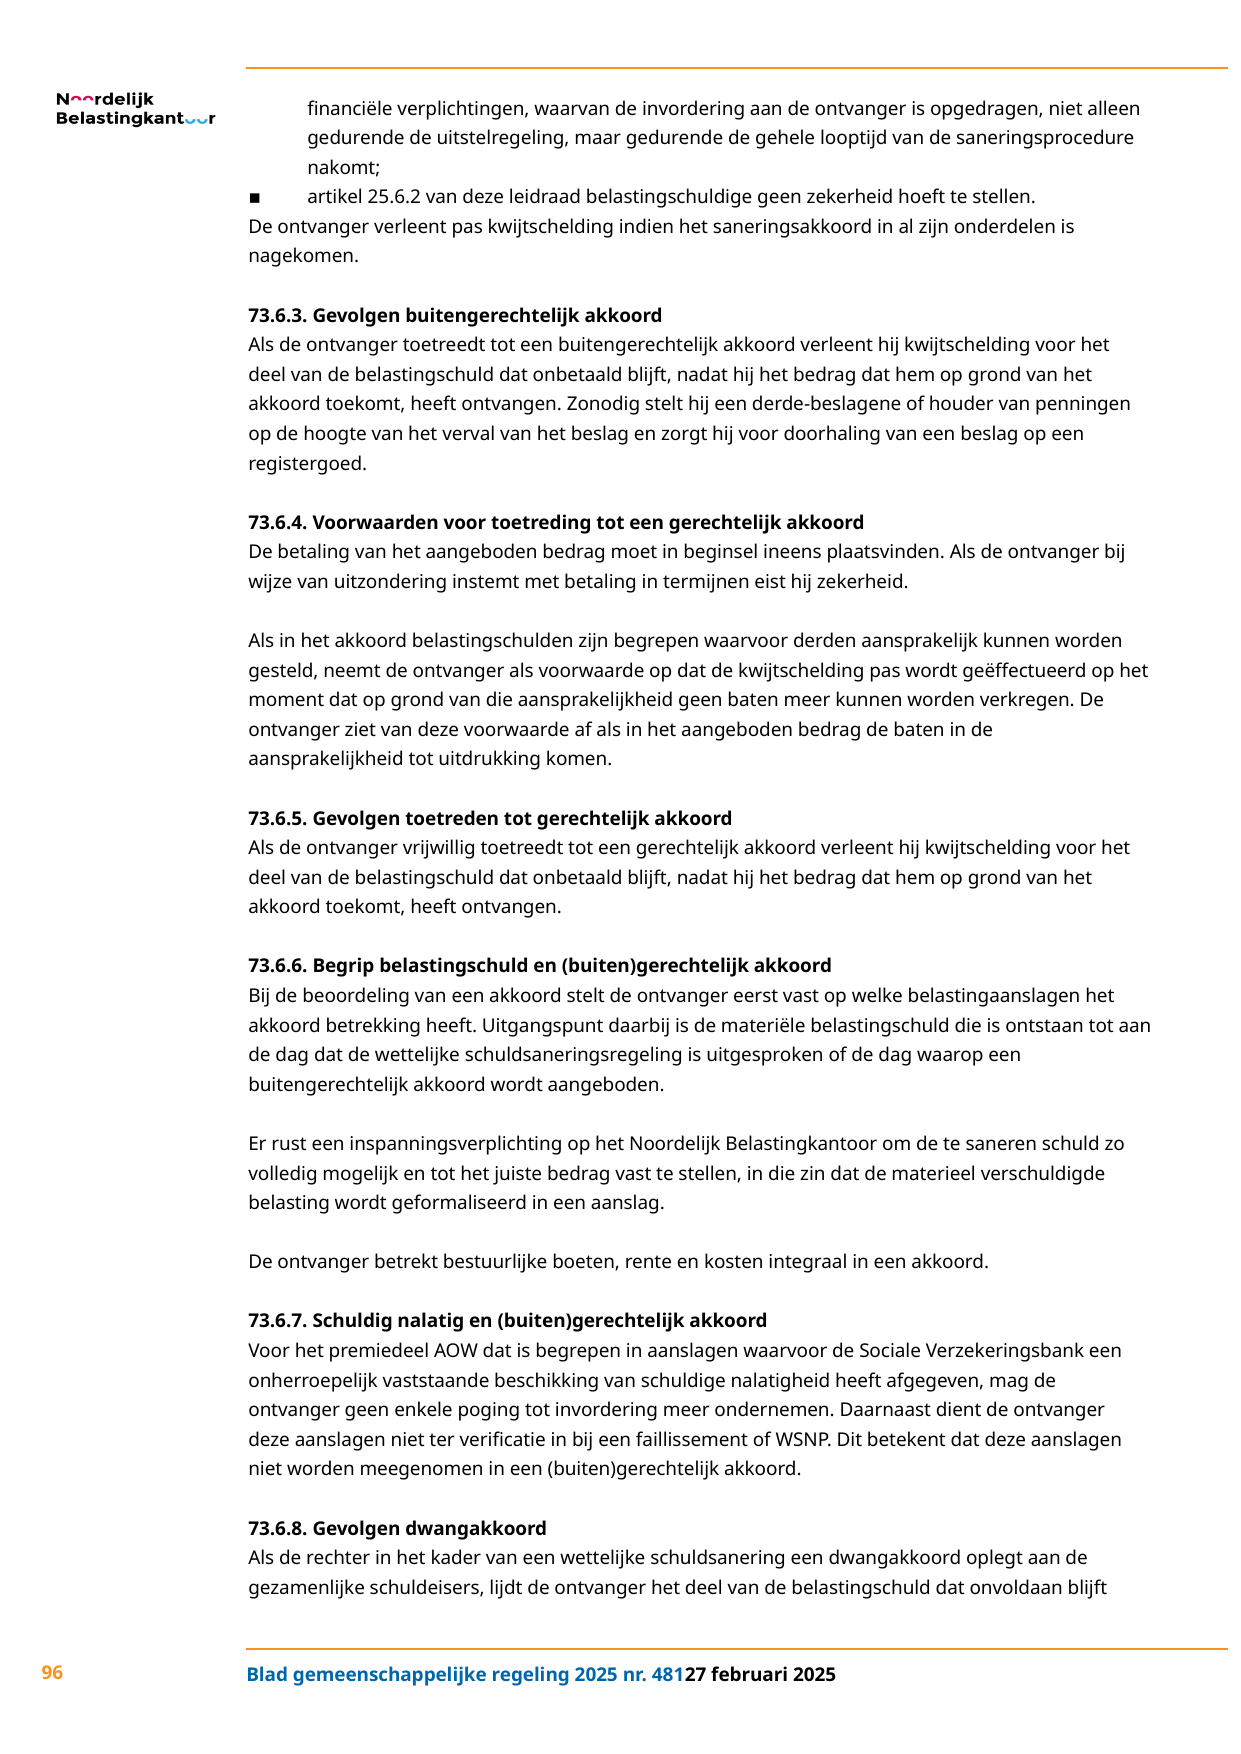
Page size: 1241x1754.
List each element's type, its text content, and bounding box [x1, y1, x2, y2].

text Als in het akkoord belastingschulden zijn begrepen waarvoor derden aansprakelijk kunnen worden gesteld, neemt de ontvanger als voorwaarde op dat de kwijtschelding pas wordt geëffectueerd op het moment dat op grond van die aansprakelijkheid geen baten meer kunnen worden verkregen. De ontvanger ziet van deze voorwaarde af als in het aangeboden bedrag de baten in de aansprakelijkheid tot uitdrukking komen. [248, 627, 1152, 771]
text Bij de beoordeling van een akkoord stelt de ontvanger eerst vast op welke belastingaanslagen het akkoord betrekking heeft. Uitgangspunt daarbij is de materiële belastingschuld die is ontstaan tot aan de dag dat de wettelijke schuldsaneringsregeling is uitgesproken of de dag waarop een buitengerechtelijk akkoord wordt aangeboden. [248, 982, 1152, 1097]
text 73.6.8. Gevolgen dwangakkoord [248, 1515, 1152, 1541]
picture [41, 47, 231, 172]
list artikel 25.6.2 van deze leidraad belastingschuldige geen zekerheid hoeft te stellen. [248, 183, 1152, 209]
text De ontvanger betrekt bestuurlijke boeten, rente en kosten integraal in een akkoord. [248, 1248, 1152, 1274]
text De betaling van het aangeboden bedrag moet in beginsel ineens plaatsvinden. Als de ontvanger bij wijze van uitzondering instemt met betaling in termijnen eist hij zekerheid. [248, 538, 1152, 594]
text Als de ontvanger toetreedt tot een buitengerechtelijk akkoord verleent hij kwijtschelding voor het deel van de belastingschuld dat onbetaald blijft, nadat hij het bedrag dat hem op grond van het akkoord toekomt, heeft ontvangen. Zonodig stelt hij een derde-beslagene of houder van penningen op de hoogte van het verval van het beslag en zorgt hij voor doorhaling van een beslag op een registergoed. [248, 331, 1152, 476]
text 73.6.5. Gevolgen toetreden tot gerechtelijk akkoord [248, 805, 1152, 831]
text 73.6.7. Schuldig nalatig en (buiten)gerechtelijk akkoord [248, 1308, 1152, 1333]
text De ontvanger verleent pas kwijtschelding indien het saneringsakkoord in al zijn onderdelen is nagekomen. [248, 213, 1152, 268]
text 73.6.4. Voorwaarden voor toetreding tot een gerechtelijk akkoord [248, 509, 1152, 535]
text Als de rechter in het kader van een wettelijke schuldsanering een dwangakkoord oplegt aan de gezamenlijke schuldeisers, lijdt de ontvanger het deel van de belastingschuld dat onvoldaan blijft [248, 1544, 1152, 1600]
text 73.6.3. Gevolgen buitengerechtelijk akkoord [248, 302, 1152, 328]
text Voor het premiedeel AOW dat is begrepen in aanslagen waarvoor de Sociale Verzekeringsbank een onherroepelijk vaststaande beschikking van schuldige nalatigheid heeft afgegeven, mag de ontvanger geen enkele poging tot invordering meer ondernemen. Daarnaast dient de ontvanger deze aanslagen niet ter verificatie in bij een faillissement of WSNP. Dit betekent dat deze aanslagen niet worden meegenomen in een (buiten)gerechtelijk akkoord. [248, 1337, 1152, 1481]
list financiële verplichtingen, waarvan de invordering aan de ontvanger is opgedragen, niet alleen gedurende de uitstelregeling, maar gedurende de gehele looptijd van de saneringsprocedure nakomt; [248, 95, 1152, 180]
text Er rust een inspanningsverplichting op het Noordelijk Belastingkantoor om de te saneren schuld zo volledig mogelijk en tot het juiste bedrag vast te stellen, in die zin dat de materieel verschuldigde belasting wordt geformaliseerd in een aanslag. [248, 1130, 1152, 1215]
text Als de ontvanger vrijwillig toetreedt tot een gerechtelijk akkoord verleent hij kwijtschelding voor het deel van de belastingschuld dat onbetaald blijft, nadat hij het bedrag dat hem op grond van het akkoord toekomt, heeft ontvangen. [248, 834, 1152, 919]
text 73.6.6. Begrip belastingschuld en (buiten)gerechtelijk akkoord [248, 953, 1152, 978]
